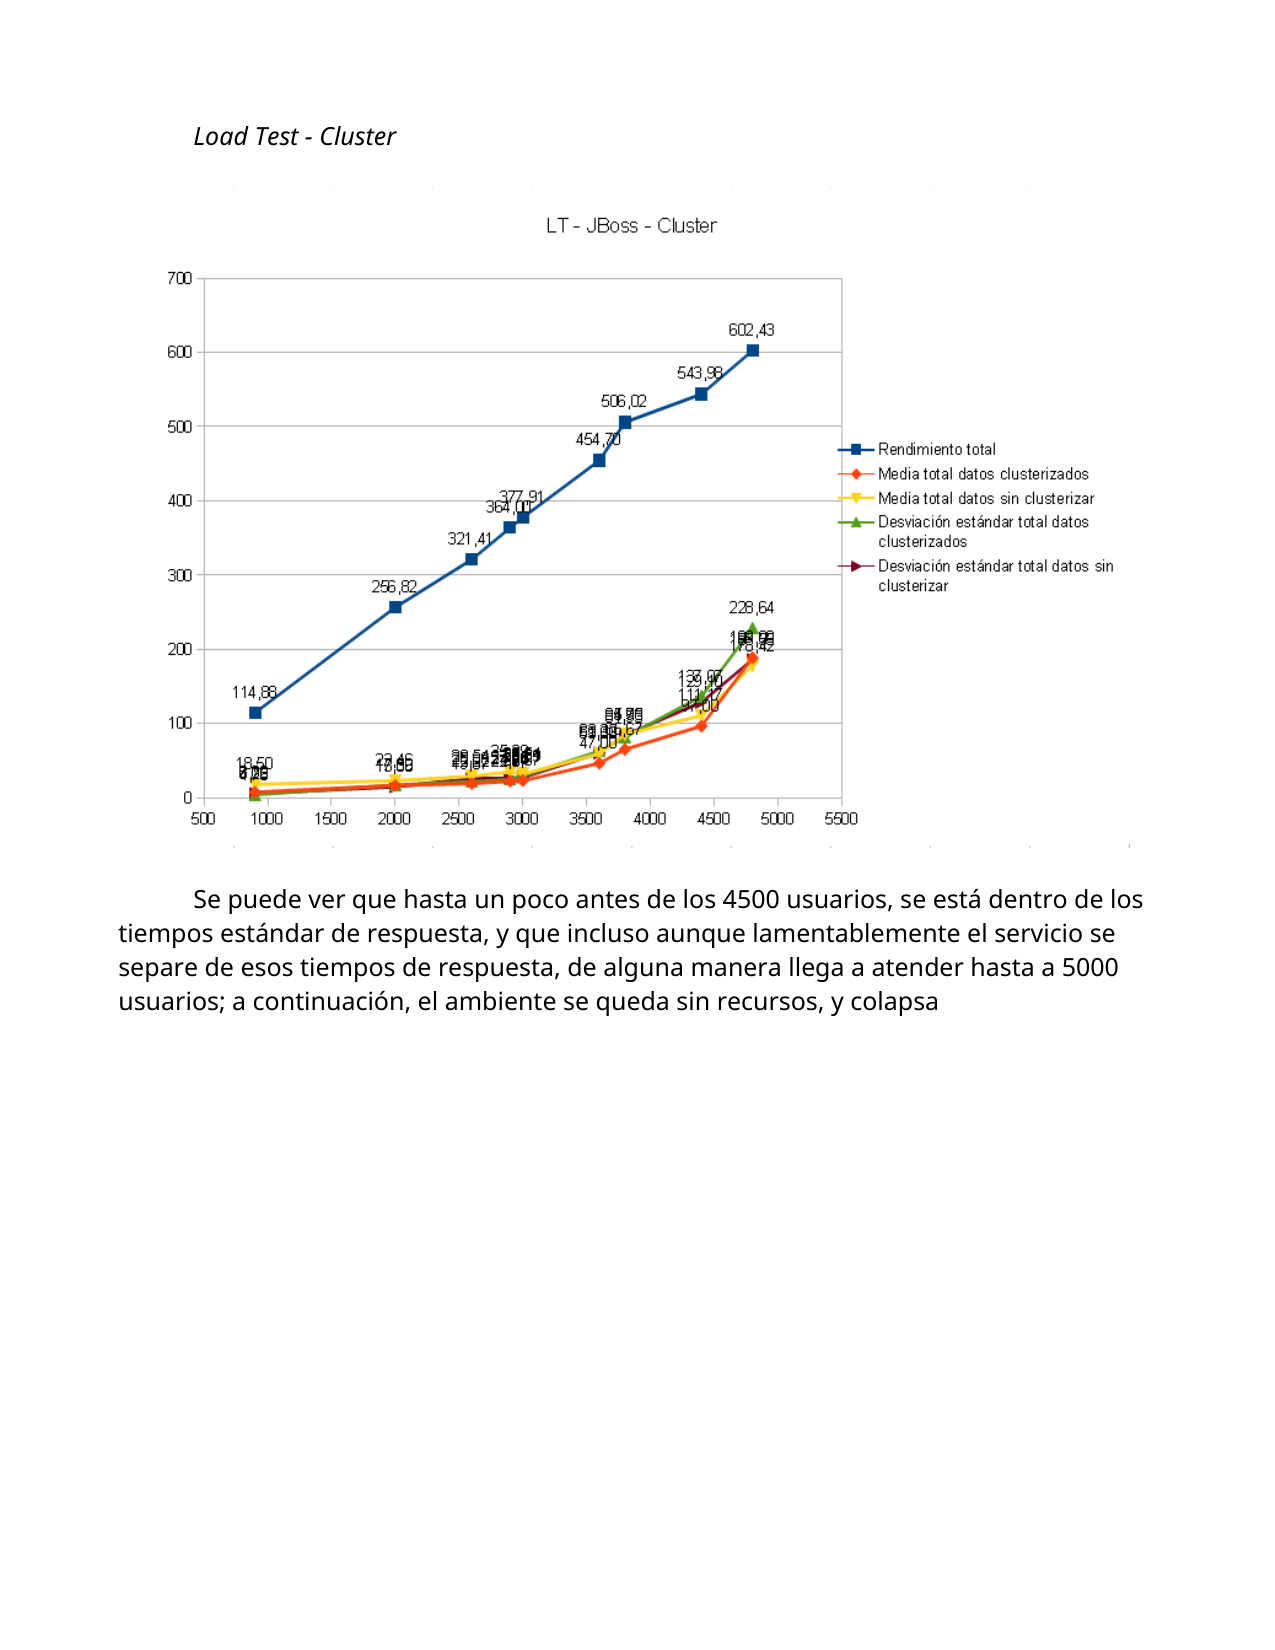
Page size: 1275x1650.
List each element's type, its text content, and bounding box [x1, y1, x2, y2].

text Se puede ver que hasta un poco antes de los 4500 usuarios, se está dentro de los tiempos estándar de respuesta, y que incluso aunque lamentablemente el servicio se separe de esos tiempos de respuesta, de alguna manera llega a atender hasta a 5000 usuarios; a continuación, el ambiente se queda sin recursos, y colapsa [118, 881, 1157, 1017]
picture [140, 186, 1135, 848]
text Load Test - Cluster [118, 118, 1157, 152]
